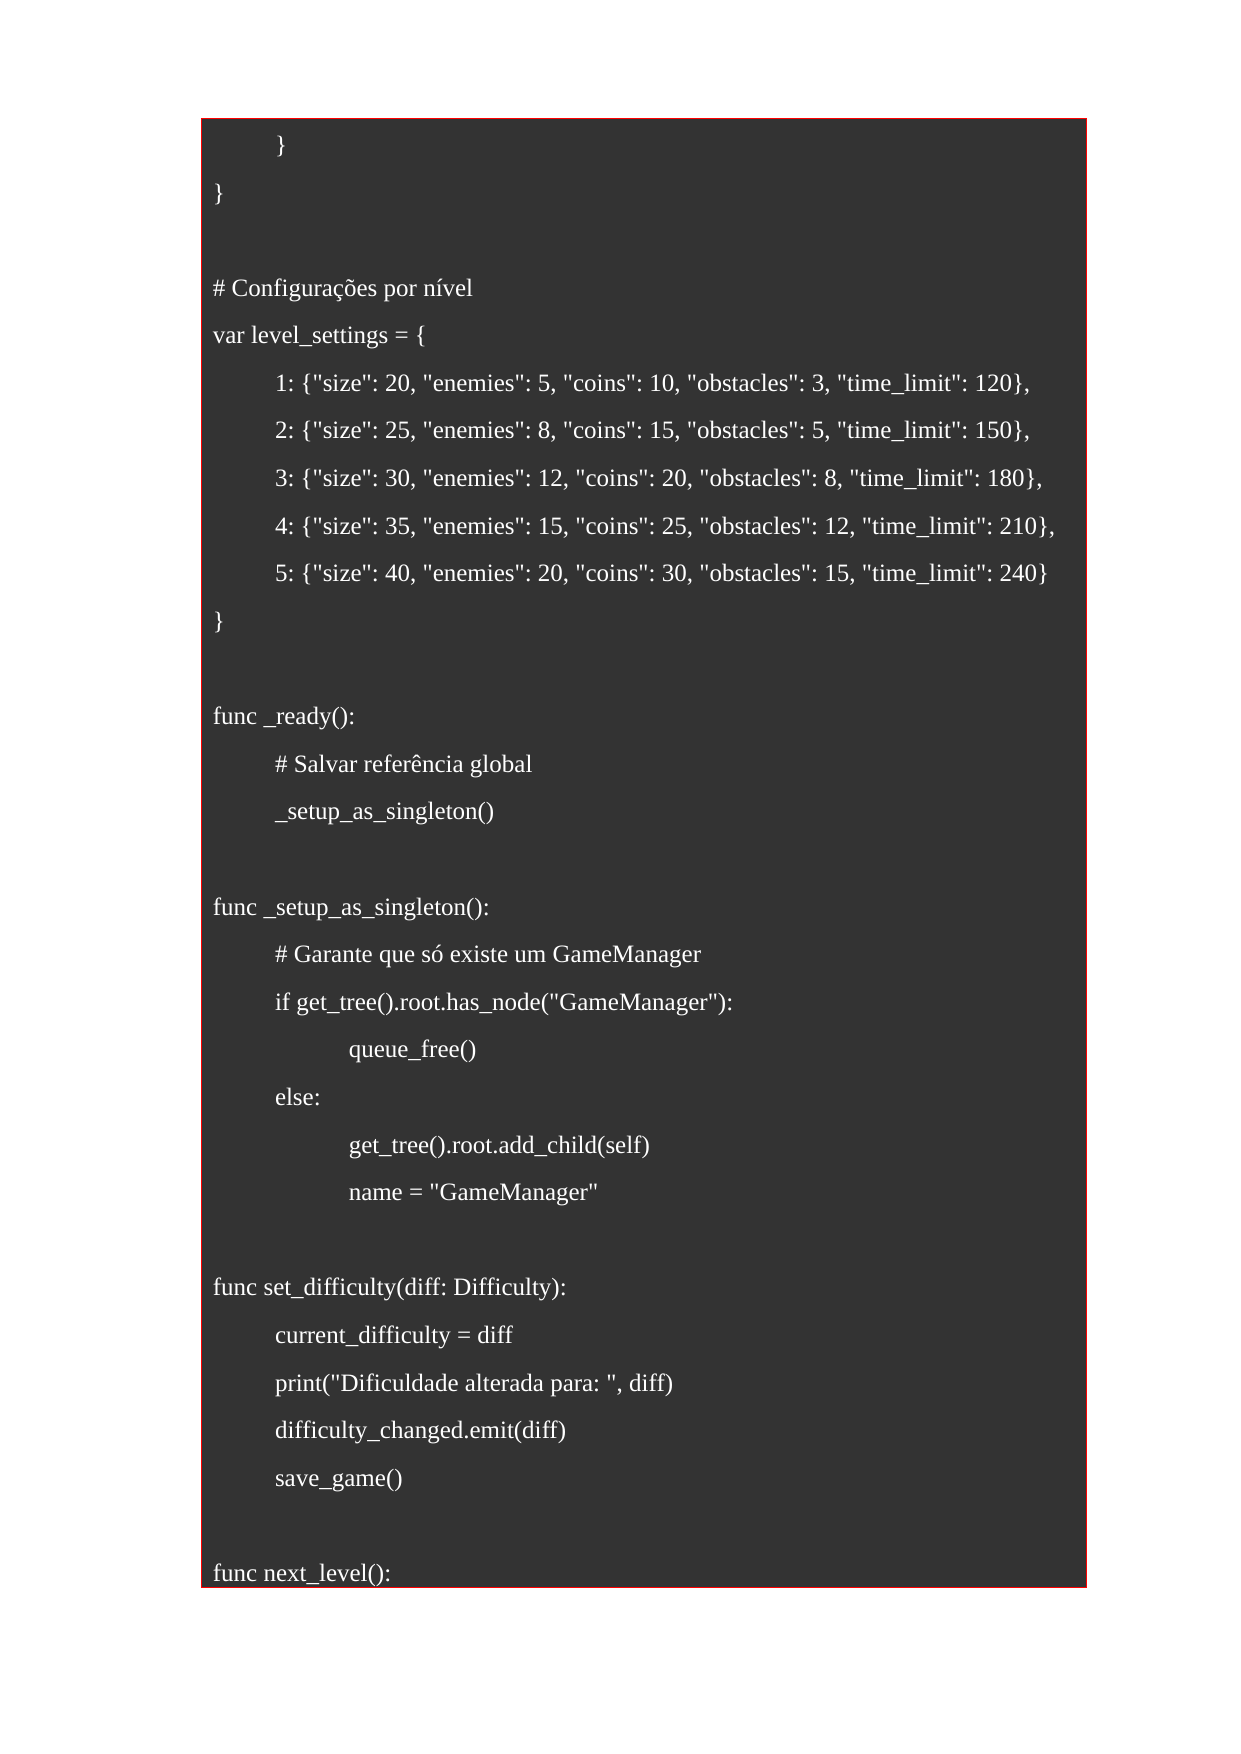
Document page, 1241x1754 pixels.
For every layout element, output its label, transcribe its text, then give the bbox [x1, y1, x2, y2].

text save_game() [202, 1451, 1086, 1492]
text func _ready(): [202, 689, 1086, 730]
text func next_level(): [202, 1546, 1086, 1587]
text _setup_as_singleton() [202, 784, 1086, 825]
text # Salvar referência global [202, 737, 1086, 778]
text } [202, 119, 1086, 159]
text # Configurações por nível [202, 261, 1086, 302]
text if get_tree().root.has_node("GameManager"): [202, 975, 1086, 1016]
text 1: {"size": 20, "enemies": 5, "coins": 10, "obstacles": 3, "time_limit": 120}, [202, 356, 1086, 397]
text else: [202, 1070, 1086, 1111]
text 3: {"size": 30, "enemies": 12, "coins": 20, "obstacles": 8, "time_limit": 180}, [202, 451, 1086, 492]
text } [202, 166, 1086, 206]
text 5: {"size": 40, "enemies": 20, "coins": 30, "obstacles": 15, "time_limit": 240} [202, 547, 1086, 587]
text queue_free() [202, 1023, 1086, 1063]
text get_tree().root.add_child(self) [202, 1118, 1086, 1158]
text var level_settings = { [202, 308, 1086, 349]
text name = "GameManager" [202, 1165, 1086, 1206]
text 2: {"size": 25, "enemies": 8, "coins": 15, "obstacles": 5, "time_limit": 150}, [202, 404, 1086, 444]
text print("Dificuldade alterada para: ", diff) [202, 1356, 1086, 1396]
text func _setup_as_singleton(): [202, 880, 1086, 920]
text 4: {"size": 35, "enemies": 15, "coins": 25, "obstacles": 12, "time_limit": 210}, [202, 499, 1086, 539]
text difficulty_changed.emit(diff) [202, 1403, 1086, 1444]
text func set_difficulty(diff: Difficulty): [202, 1261, 1086, 1301]
text # Garante que só existe um GameManager [202, 927, 1086, 968]
text } [202, 594, 1086, 635]
text current_difficulty = diff [202, 1308, 1086, 1349]
